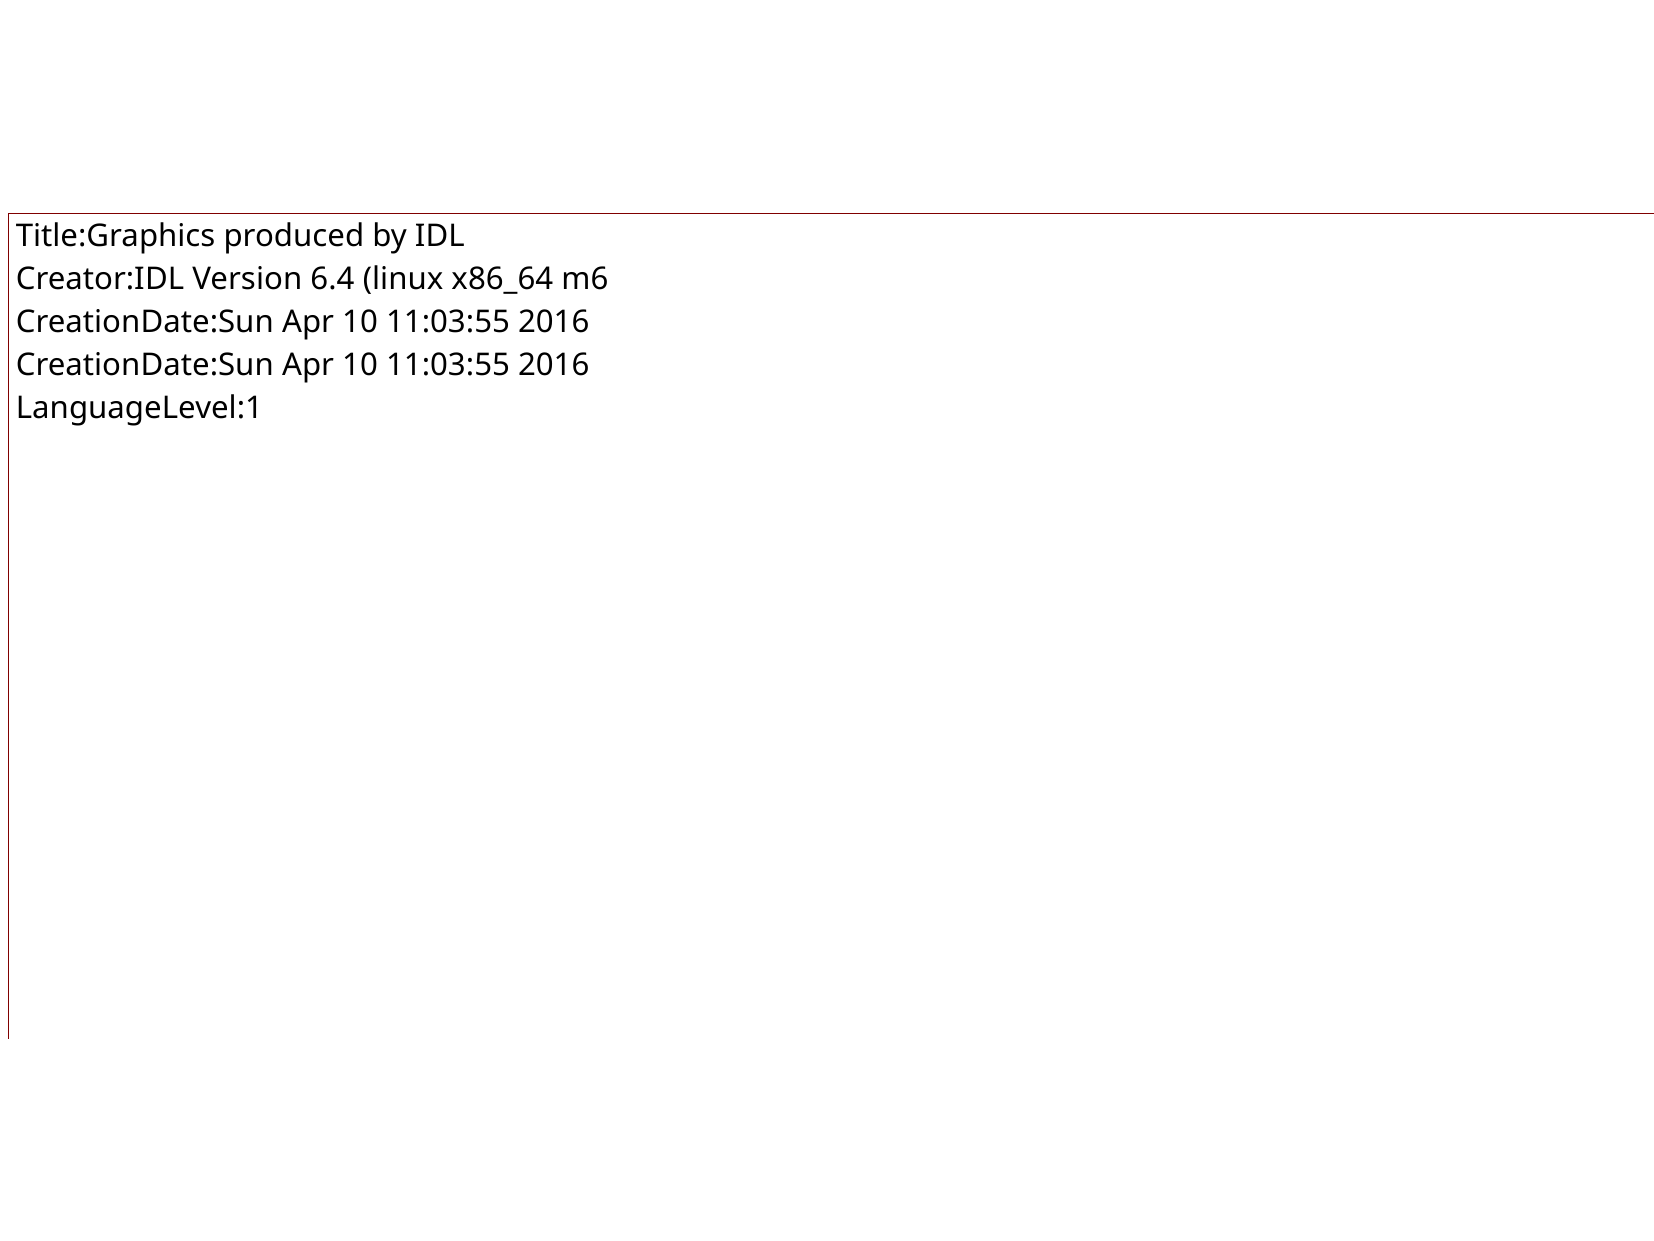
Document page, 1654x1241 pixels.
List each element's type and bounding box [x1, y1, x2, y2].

picture [5, 211, 1654, 1039]
